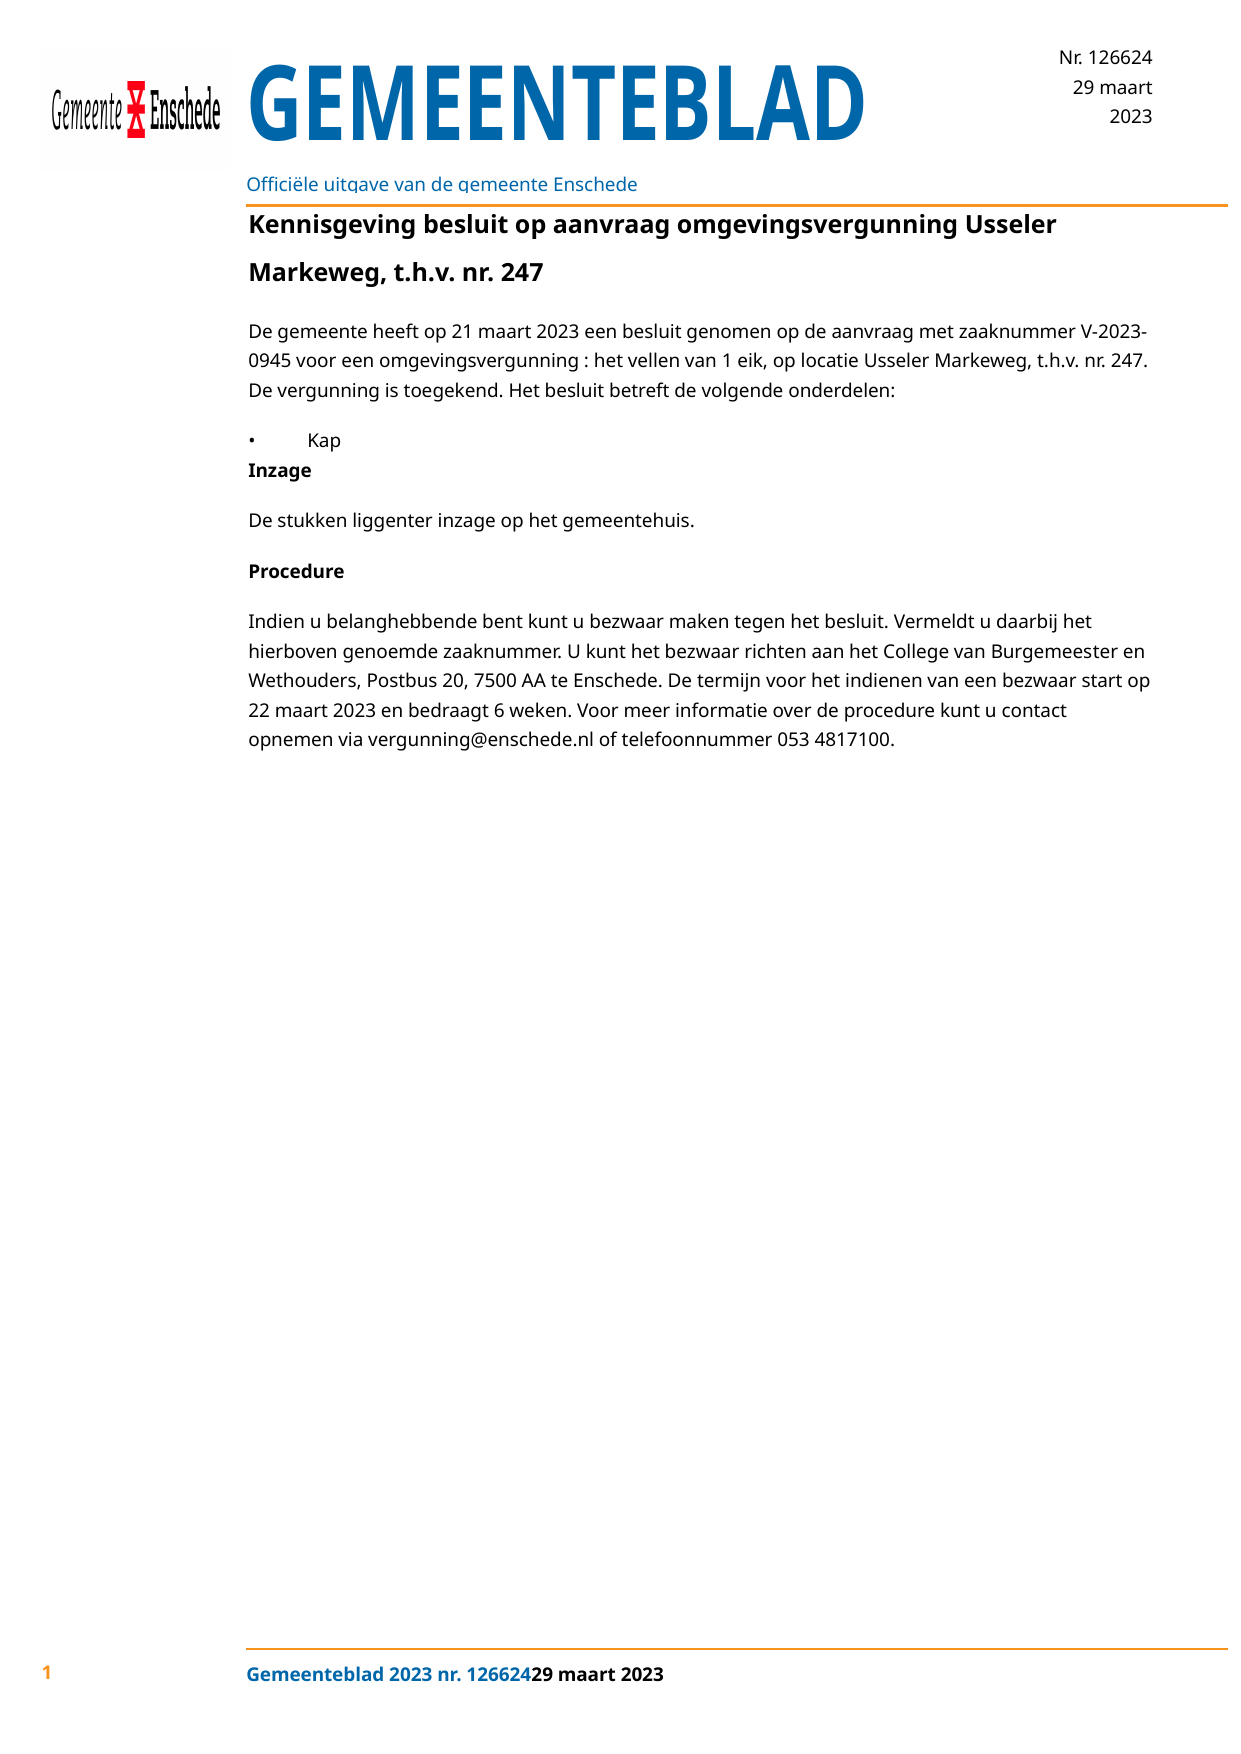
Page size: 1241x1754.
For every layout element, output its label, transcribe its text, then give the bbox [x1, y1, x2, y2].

text Inzage [248, 457, 1152, 483]
list Kap [248, 427, 1152, 453]
text De stukken liggenter inzage op het gemeentehuis. [248, 507, 1152, 533]
text Procedure [248, 558, 1152, 584]
text De gemeente heeft op 21 maart 2023 een besluit genomen op de aanvraag met zaaknummer V-2023-0945 voor een omgevingsvergunning : het vellen van 1 eik, op locatie Usseler Markeweg, t.h.v. nr. 247. De vergunning is toegekend. Het besluit betreft de volgende onderdelen: [248, 318, 1152, 403]
text Kennisgeving besluit op aanvraag omgevingsvergunning Usseler Markeweg, t.h.v. nr. 247 [248, 207, 1152, 288]
picture [41, 47, 231, 172]
text Indien u belanghebbende bent kunt u bezwaar maken tegen het besluit. Vermeldt u daarbij het hierboven genoemde zaaknummer. U kunt het bezwaar richten aan het College van Burgemees­ter en Wethouders, Postbus 20, 7500 AA te Enschede. De termijn voor het indienen van een bezwaar start op 22 maart 2023 en bedraagt 6 weken. Voor meer informatie over de procedure kunt u contact opnemen via vergunning@enschede.nl of telefoonnummer 053 4817100. [248, 608, 1152, 752]
